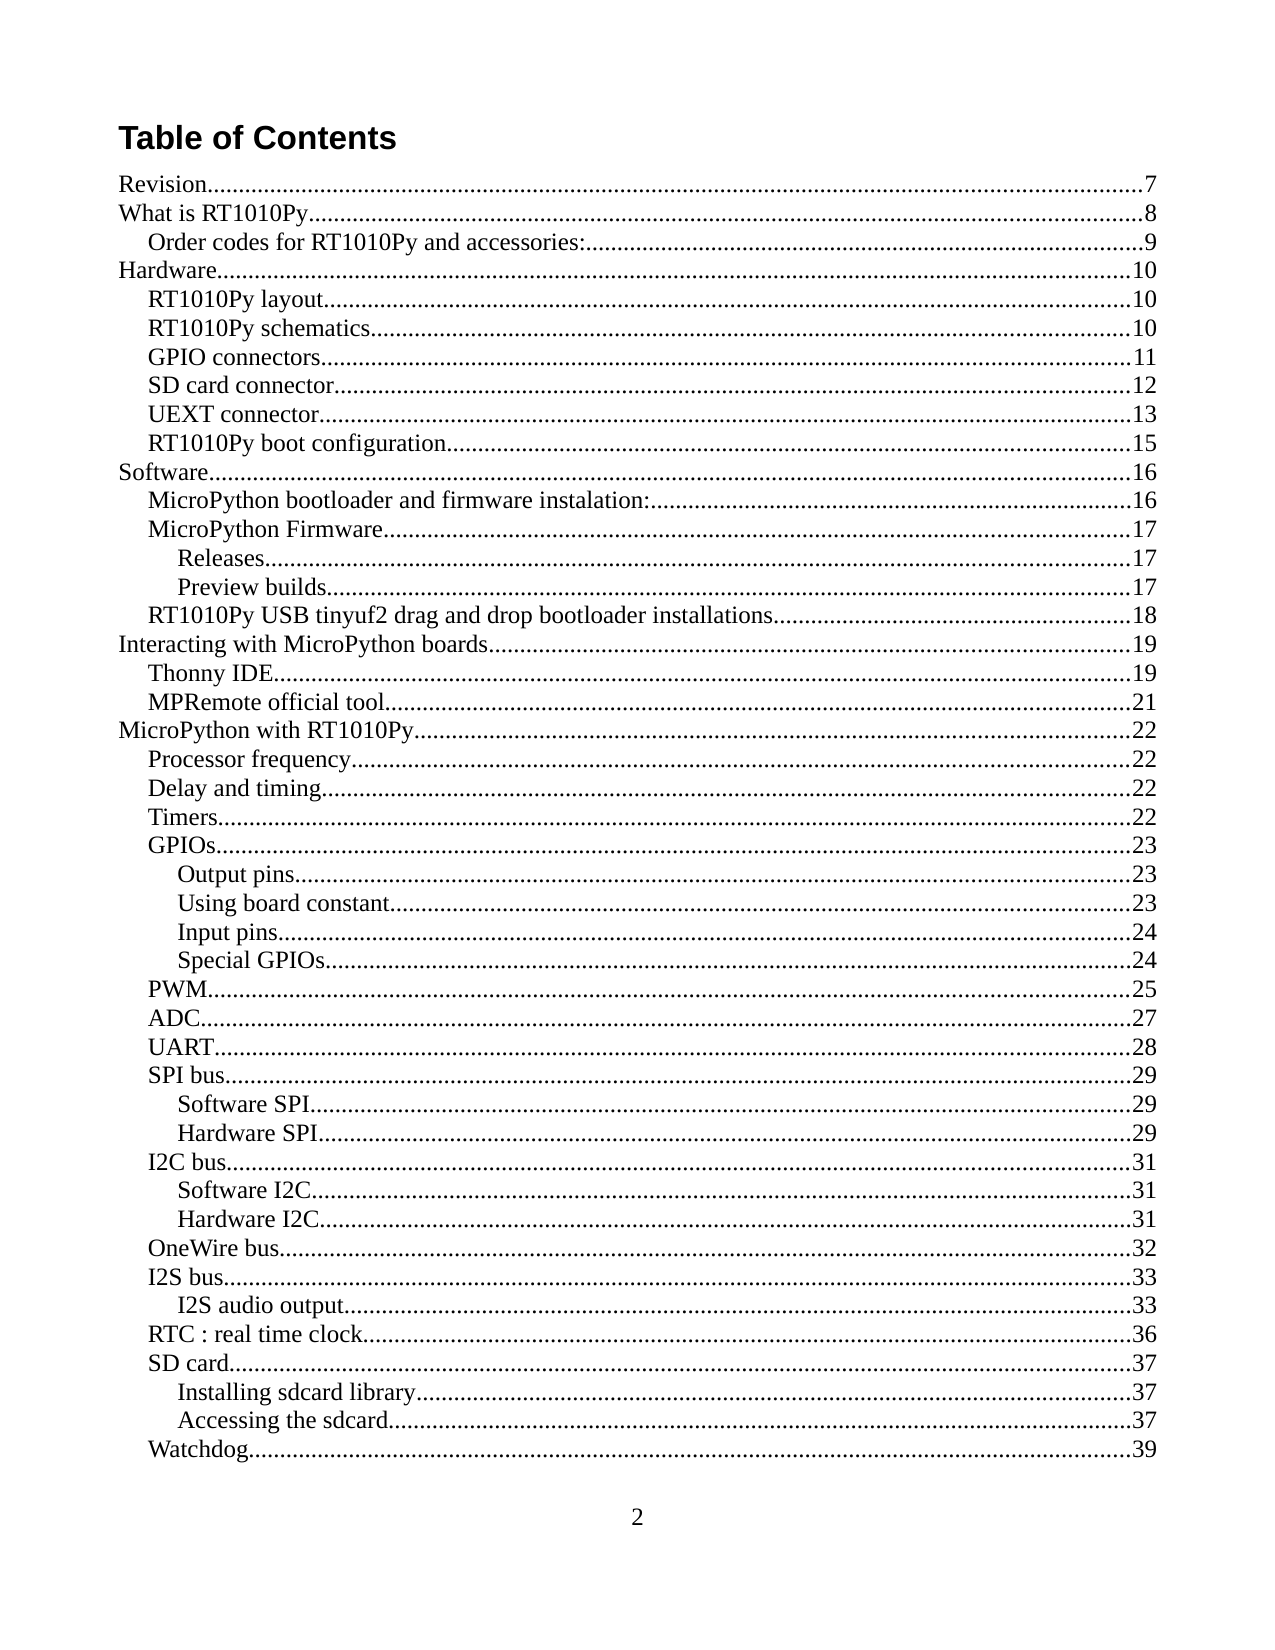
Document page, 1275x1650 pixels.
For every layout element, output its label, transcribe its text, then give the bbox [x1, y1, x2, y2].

text RT1010Py layout 10 [148, 284, 1157, 313]
text Hardware SPI 29 [177, 1118, 1157, 1147]
text I2C bus 31 [148, 1147, 1157, 1175]
text RT1010Py schematics 10 [148, 313, 1157, 342]
text UART 28 [148, 1032, 1157, 1060]
text Software I2C 31 [177, 1175, 1157, 1204]
text SD card connector 12 [148, 370, 1157, 399]
text RT1010Py boot configuration 15 [148, 428, 1157, 457]
text Output pins 23 [177, 859, 1157, 888]
text What is RT1010Py 8 [118, 198, 1157, 227]
text UEXT connector 13 [148, 399, 1157, 428]
text Delay and timing 22 [148, 773, 1157, 802]
text Watchdog 39 [148, 1434, 1157, 1463]
text Order codes for RT1010Py and accessories: 9 [148, 227, 1157, 255]
text SD card 37 [148, 1348, 1157, 1377]
text ADC 27 [148, 1003, 1157, 1032]
text Accessing the sdcard 37 [177, 1405, 1157, 1434]
text RTC : real time clock 36 [148, 1319, 1157, 1348]
text I2S audio output 33 [177, 1290, 1157, 1319]
text OneWire bus 32 [148, 1233, 1157, 1262]
text Special GPIOs 24 [177, 945, 1157, 974]
text Installing sdcard library 37 [177, 1377, 1157, 1405]
text GPIO connectors 11 [148, 342, 1157, 370]
text Releases 17 [177, 543, 1157, 572]
text PWM 25 [148, 974, 1157, 1003]
text Input pins 24 [177, 917, 1157, 945]
text Preview builds 17 [177, 572, 1157, 600]
text GPIOs 23 [148, 830, 1157, 859]
text Software 16 [118, 457, 1157, 485]
text Thonny IDE 19 [148, 658, 1157, 687]
subtitle Table of Contents [118, 118, 1157, 157]
text Processor frequency 22 [148, 744, 1157, 773]
text MicroPython with RT1010Py 22 [118, 715, 1157, 744]
text MPRemote official tool 21 [148, 687, 1157, 715]
text I2S bus 33 [148, 1262, 1157, 1290]
text Software SPI 29 [177, 1089, 1157, 1118]
text Revision 7 [118, 169, 1157, 198]
text Hardware 10 [118, 255, 1157, 284]
text MicroPython bootloader and firmware instalation: 16 [148, 485, 1157, 514]
text Timers 22 [148, 802, 1157, 830]
text Hardware I2C 31 [177, 1204, 1157, 1233]
text SPI bus 29 [148, 1060, 1157, 1089]
text Using board constant 23 [177, 888, 1157, 917]
text RT1010Py USB tinyuf2 drag and drop bootloader installations 18 [148, 600, 1157, 629]
text MicroPython Firmware 17 [148, 514, 1157, 543]
text Interacting with MicroPython boards 19 [118, 629, 1157, 658]
